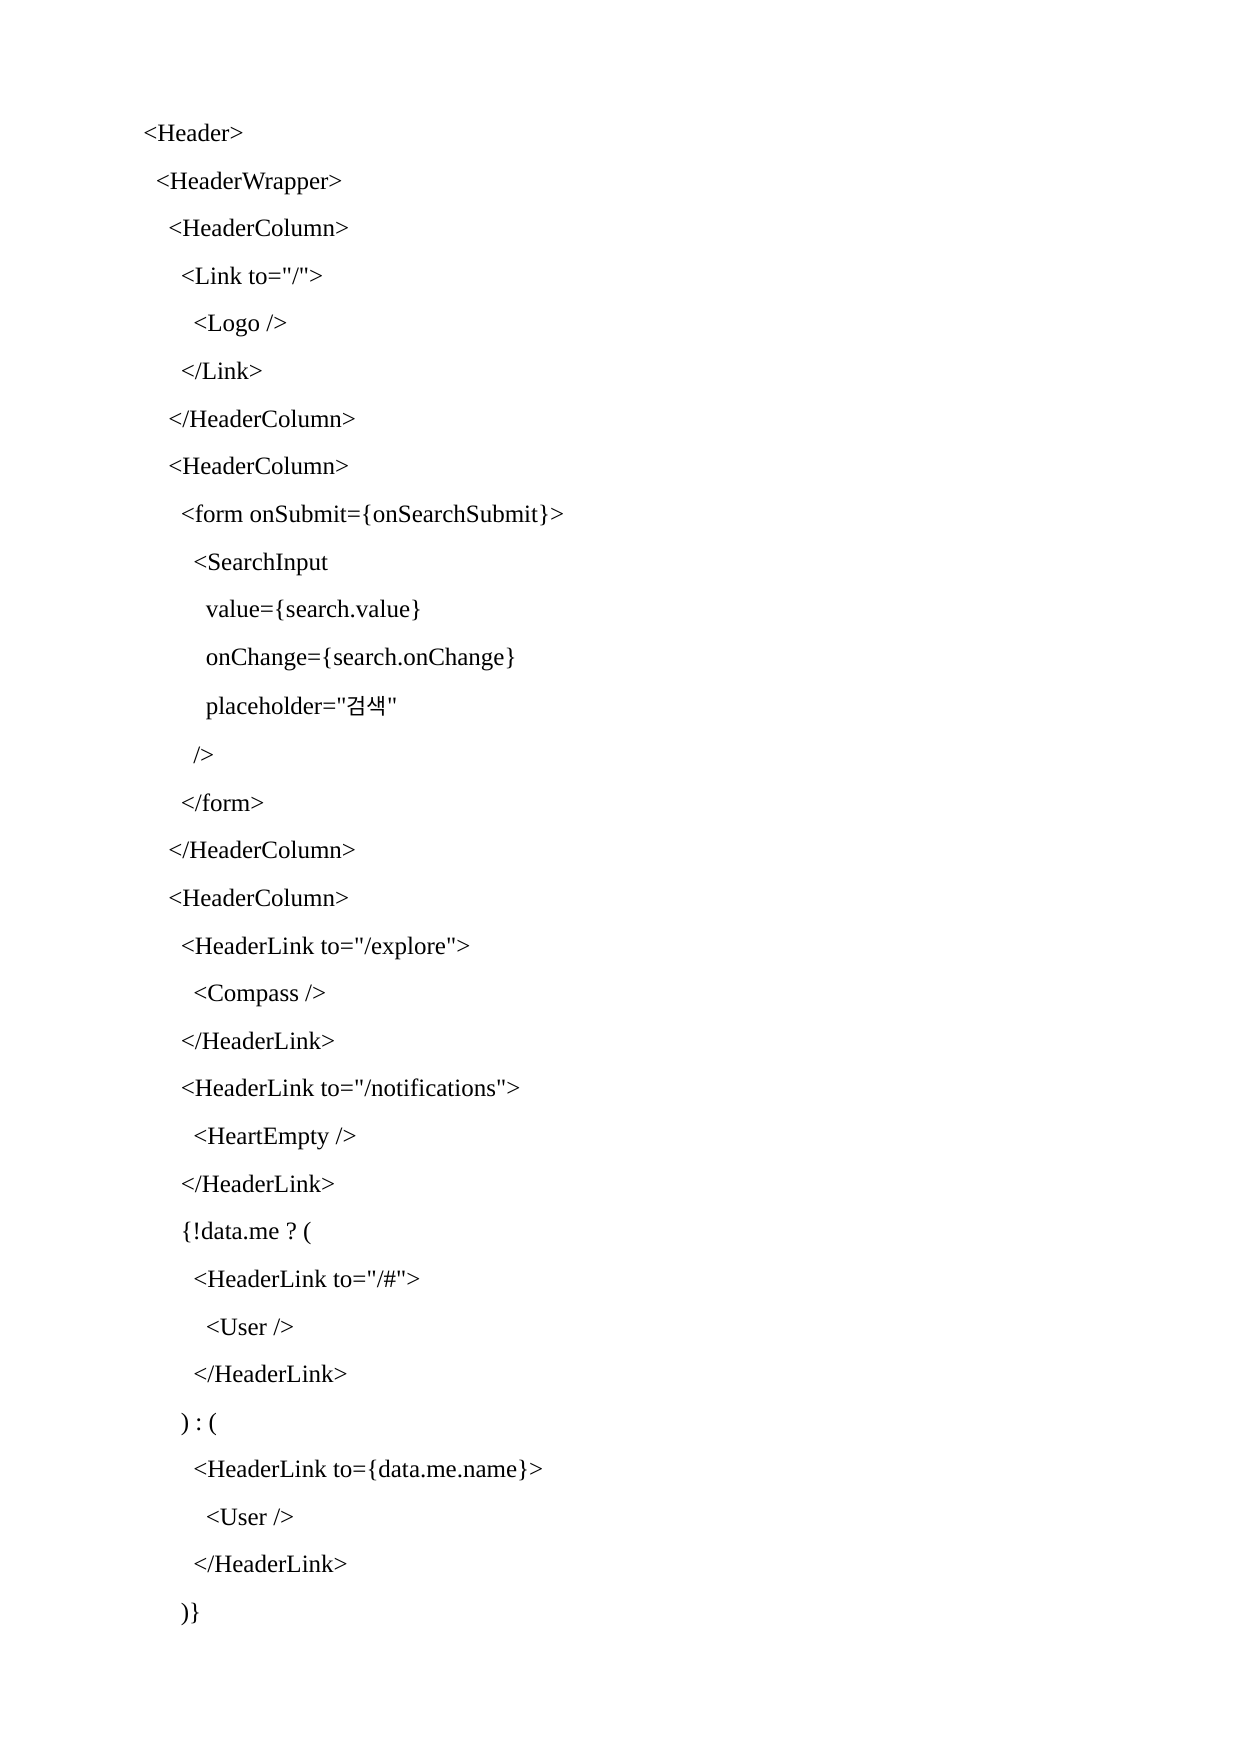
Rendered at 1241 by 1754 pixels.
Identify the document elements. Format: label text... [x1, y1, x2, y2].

text <HeaderLink to="/#"> [118, 1264, 1122, 1293]
text placeholder="검색" [118, 689, 1122, 721]
text <HeaderColumn> [118, 883, 1122, 912]
text </HeaderLink> [118, 1026, 1122, 1055]
text )} [118, 1597, 1122, 1626]
text <Link to="/"> [118, 261, 1122, 290]
text <HeaderWrapper> [118, 166, 1122, 194]
text </form> [118, 788, 1122, 817]
text onChange={search.onChange} [118, 642, 1122, 671]
text </HeaderColumn> [118, 404, 1122, 432]
text <SearchInput [118, 547, 1122, 575]
text <form onSubmit={onSearchSubmit}> [118, 499, 1122, 528]
text {!data.me ? ( [118, 1216, 1122, 1245]
text <HeaderLink to="/explore"> [118, 931, 1122, 959]
text <Logo /> [118, 308, 1122, 337]
text </Link> [118, 356, 1122, 385]
text <Header> [118, 118, 1122, 147]
text </HeaderLink> [118, 1359, 1122, 1388]
text <HeaderLink to={data.me.name}> [118, 1454, 1122, 1483]
text <HeaderColumn> [118, 451, 1122, 480]
text ) : ( [118, 1407, 1122, 1436]
text <HeaderColumn> [118, 213, 1122, 242]
text value={search.value} [118, 594, 1122, 623]
text <Compass /> [118, 978, 1122, 1007]
text </HeaderColumn> [118, 836, 1122, 864]
text /> [118, 740, 1122, 769]
text </HeaderLink> [118, 1169, 1122, 1197]
text <User /> [118, 1312, 1122, 1340]
text </HeaderLink> [118, 1549, 1122, 1578]
text <HeartEmpty /> [118, 1121, 1122, 1150]
text <User /> [118, 1502, 1122, 1531]
text <HeaderLink to="/notifications"> [118, 1073, 1122, 1102]
